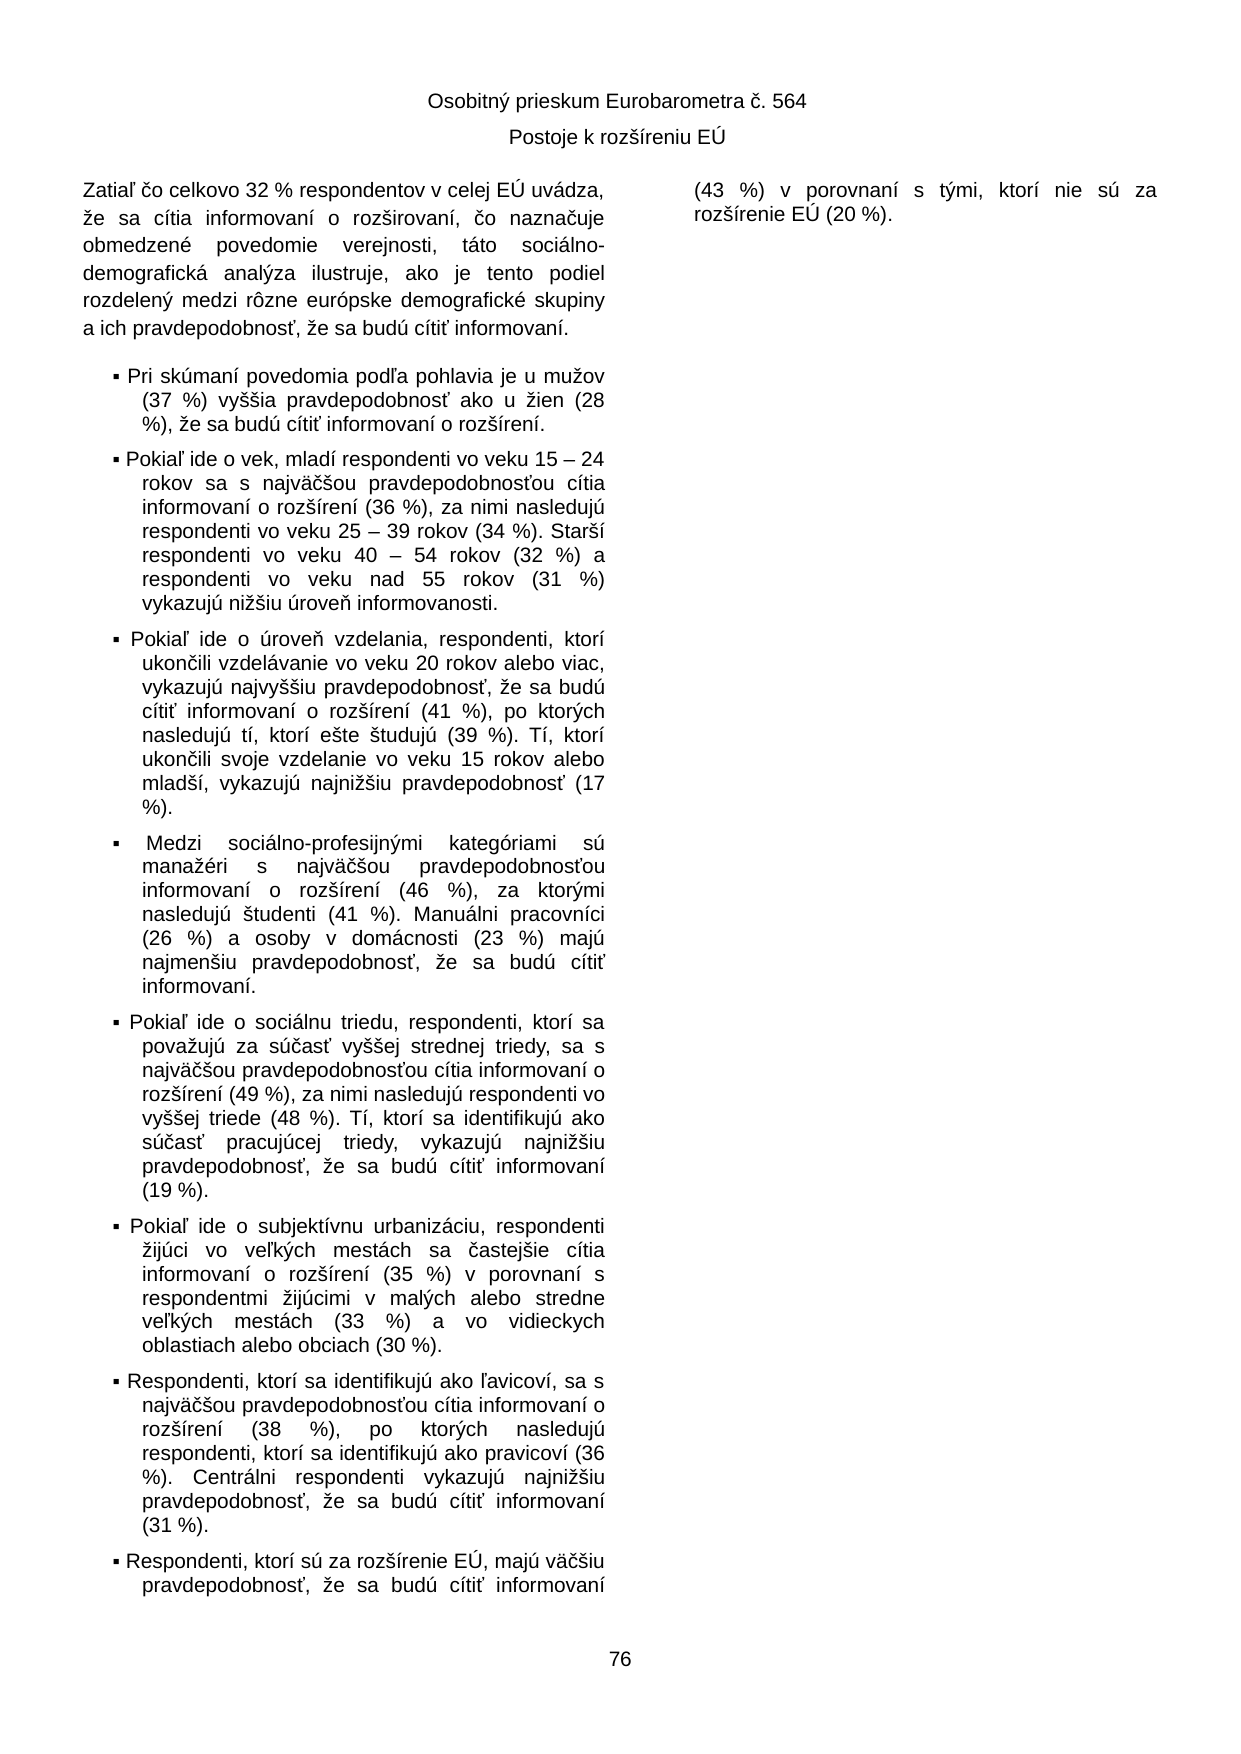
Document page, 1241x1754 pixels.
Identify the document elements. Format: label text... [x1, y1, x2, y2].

text ▪ Pokiaľ ide o subjektívnu urbanizáciu, respondenti žijúci vo veľkých mestách sa častejšie cítia informovaní o rozšírení (35 %) v porovnaní s respondentmi žijúcimi v malých alebo stredne veľkých mestách (33 %) a vo vidieckych oblastiach alebo obciach (30 %). [112, 1213, 605, 1357]
text (43 %) v porovnaní s tými, ktorí nie sú za rozšírenie EÚ (20 %). [664, 178, 1157, 226]
text ▪ Pokiaľ ide o vek, mladí respondenti vo veku 15 – 24 rokov sa s najväčšou pravdepodobnosťou cítia informovaní o rozšírení (36 %), za nimi nasledujú respondenti vo veku 25 – 39 rokov (34 %). Starší respondenti vo veku 40 – 54 rokov (32 %) a respondenti vo veku nad 55 rokov (31 %) vykazujú nižšiu úroveň informovanosti. [112, 447, 605, 615]
text ▪ Pokiaľ ide o úroveň vzdelania, respondenti, ktorí ukončili vzdelávanie vo veku 20 rokov alebo viac, vykazujú najvyššiu pravdepodobnosť, že sa budú cítiť informovaní o rozšírení (41 %), po ktorých nasledujú tí, ktorí ešte študujú (39 %). Tí, ktorí ukončili svoje vzdelanie vo veku 15 rokov alebo mladší, vykazujú najnižšiu pravdepodobnosť (17 %). [112, 627, 605, 818]
text ▪ Respondenti, ktorí sú za rozšírenie EÚ, majú väčšiu pravdepodobnosť, že sa budú cítiť informovaní [112, 1549, 605, 1597]
text ▪ Pri skúmaní povedomia podľa pohlavia je u mužov (37 %) vyššia pravdepodobnosť ako u žien (28 %), že sa budú cítiť informovaní o rozšírení. [112, 363, 605, 435]
text Zatiaľ čo celkovo 32 % respondentov v celej EÚ uvádza, že sa cítia informovaní o rozširovaní, čo naznačuje obmedzené povedomie verejnosti, táto sociálno-demografická analýza ilustruje, ako je tento podiel rozdelený medzi rôzne európske demografické skupiny a ich pravdepodobnosť, že sa budú cítiť informovaní. [83, 178, 605, 339]
text ▪ Medzi sociálno-profesijnými kategóriami sú manažéri s najväčšou pravdepodobnosťou informovaní o rozšírení (46 %), za ktorými nasledujú študenti (41 %). Manuálni pracovníci (26 %) a osoby v domácnosti (23 %) majú najmenšiu pravdepodobnosť, že sa budú cítiť informovaní. [112, 830, 605, 998]
text ▪ Respondenti, ktorí sa identifikujú ako ľavicoví, sa s najväčšou pravdepodobnosťou cítia informovaní o rozšírení (38 %), po ktorých nasledujú respondenti, ktorí sa identifikujú ako pravicoví (36 %). Centrálni respondenti vykazujú najnižšiu pravdepodobnosť, že sa budú cítiť informovaní (31 %). [112, 1369, 605, 1537]
text ▪ Pokiaľ ide o sociálnu triedu, respondenti, ktorí sa považujú za súčasť vyššej strednej triedy, sa s najväčšou pravdepodobnosťou cítia informovaní o rozšírení (49 %), za nimi nasledujú respondenti vo vyššej triede (48 %). Tí, ktorí sa identifikujú ako súčasť pracujúcej triedy, vykazujú najnižšiu pravdepodobnosť, že sa budú cítiť informovaní (19 %). [112, 1010, 605, 1202]
